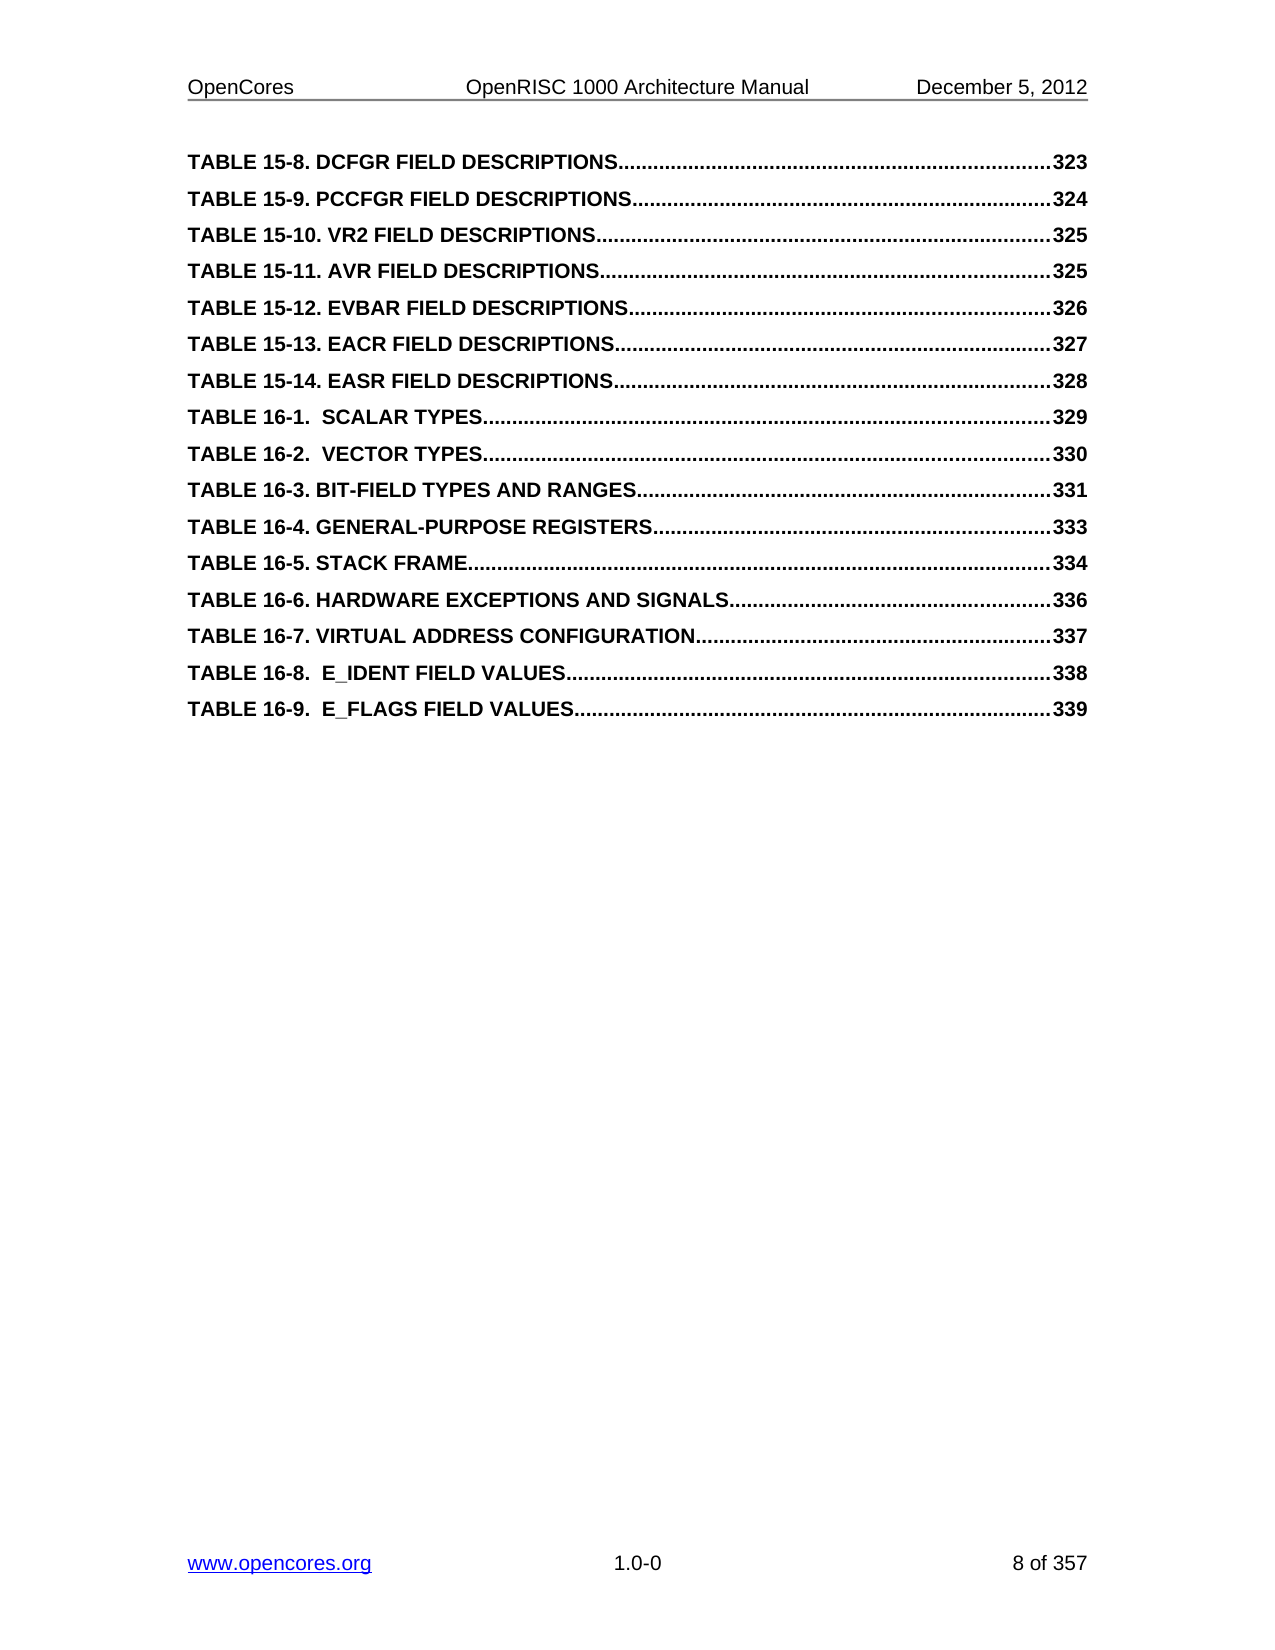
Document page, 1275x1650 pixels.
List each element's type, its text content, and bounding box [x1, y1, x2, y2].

text Table 16-3. Bit-Field Types and Ranges 331 [187, 478, 1087, 502]
text Table 16-4. General-Purpose Registers 333 [187, 514, 1087, 538]
text Table 16-2. Vector Types 330 [187, 442, 1087, 466]
text Table 16-6. Hardware Exceptions and Signals 336 [187, 587, 1087, 611]
text Table 15-11. AVR Field Descriptions 325 [187, 259, 1087, 283]
text Table 15-10. VR2 Field Descriptions 325 [187, 223, 1087, 247]
text Table 16-1. Scalar Types 329 [187, 405, 1087, 429]
text Table 15-13. EACR Field Descriptions 327 [187, 332, 1087, 356]
text Table 16-8. e_ident Field Values 338 [187, 660, 1087, 684]
text Table 15-12. EVBAR Field Descriptions 326 [187, 296, 1087, 320]
text Table 16-9. e_flags Field Values 339 [187, 697, 1087, 721]
text Table 16-5. Stack Frame 334 [187, 551, 1087, 575]
text Table 15-9. PCCFGR Field Descriptions 324 [187, 186, 1087, 210]
text Table 15-14. EASR Field Descriptions 328 [187, 369, 1087, 393]
text Table 15-8. DCFGR Field Descriptions 323 [187, 150, 1087, 174]
text Table 16-7. Virtual Address Configuration 337 [187, 624, 1087, 648]
